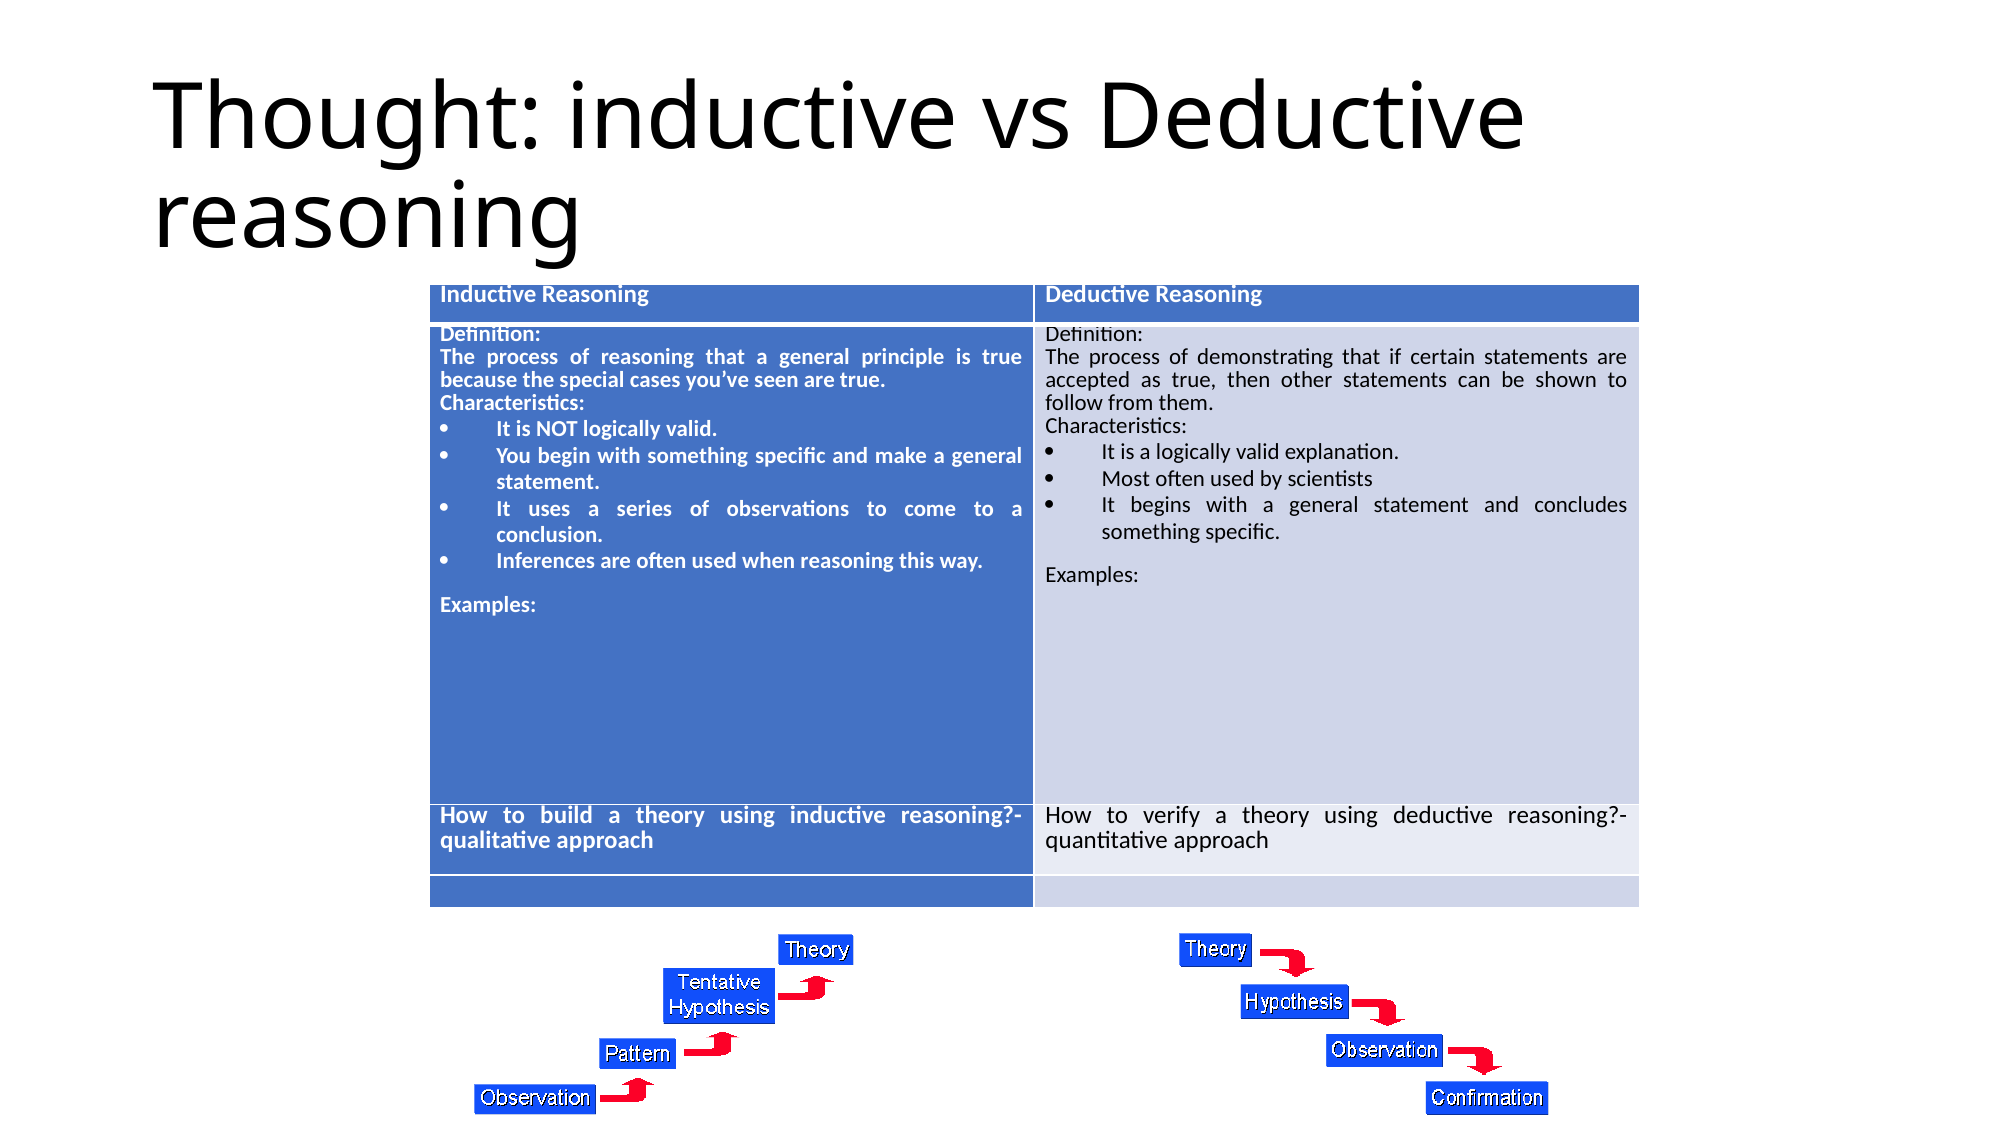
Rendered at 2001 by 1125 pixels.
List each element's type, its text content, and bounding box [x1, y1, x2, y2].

table_header Deductive Reasoning [1035, 285, 1639, 322]
table_header Inductive Reasoning [430, 285, 1033, 322]
picture [1179, 933, 1549, 1117]
table_cell [1035, 876, 1639, 907]
table_cell Definition: The process of reasoning that a general principle is true because the special cases you’ve seen are true. Characteristics: It is NOT logically valid. You begin with something specific and make a general statement. It uses a series of observations to come to a conclusion. Inferences are often used when reasoning this way. Examples: [430, 327, 1033, 804]
title Thought: inductive vs Deductive reasoning [137, 59, 1863, 278]
table_cell Definition: The process of demonstrating that if certain statements are accepted as true, then other statements can be shown to follow from them. Characteristics: It is a logically valid explanation. Most often used by scientists It begins with a general statement and concludes something specific. Examples: [1035, 327, 1639, 804]
table_cell How to verify a theory using deductive reasoning?-quantitative approach [1035, 805, 1639, 874]
table_cell How to build a theory using inductive reasoning?-qualitative approach [430, 805, 1033, 874]
picture [474, 934, 854, 1115]
table_cell [430, 876, 1033, 907]
